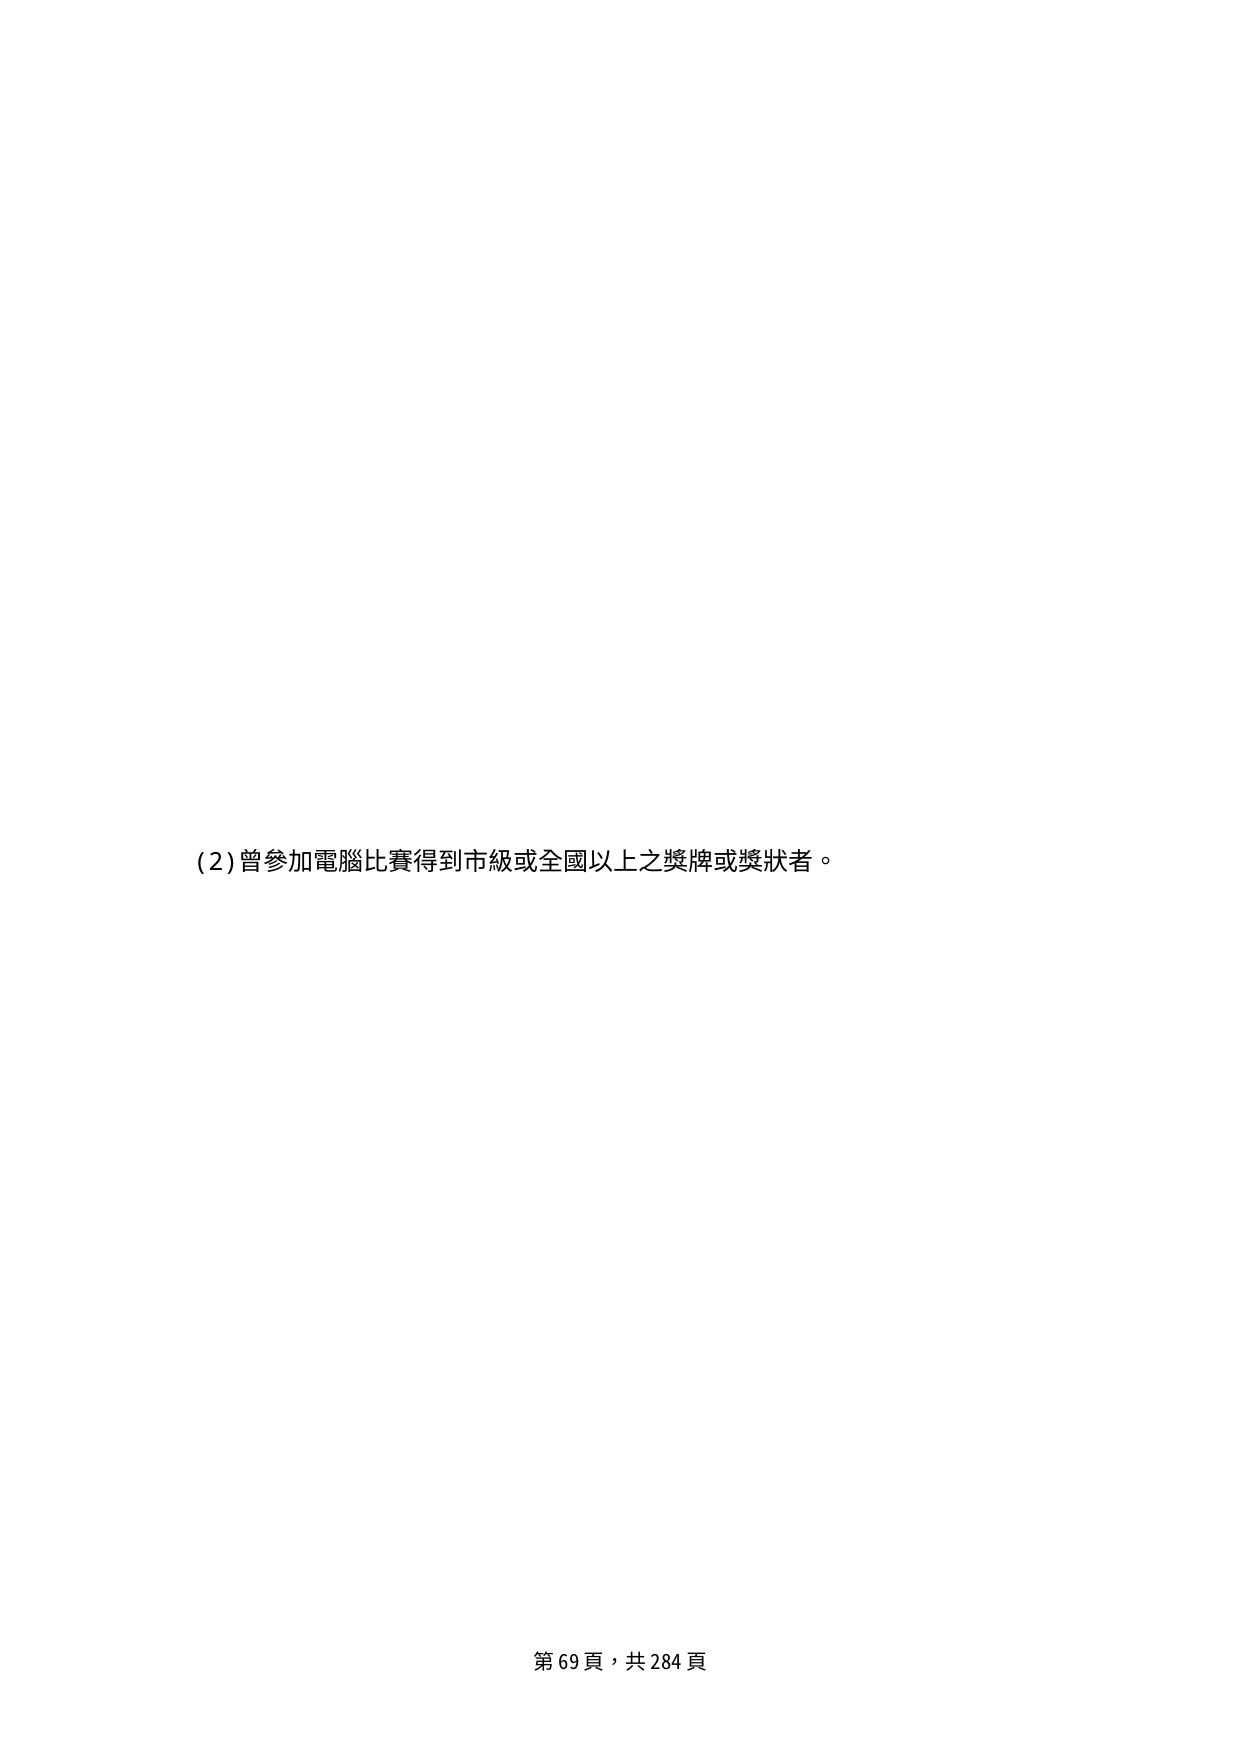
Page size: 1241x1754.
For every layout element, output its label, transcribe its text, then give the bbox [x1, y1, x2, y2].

list 曾參加電腦比賽得到市級或全國以上之獎牌或獎狀者。 [193, 818, 1165, 880]
